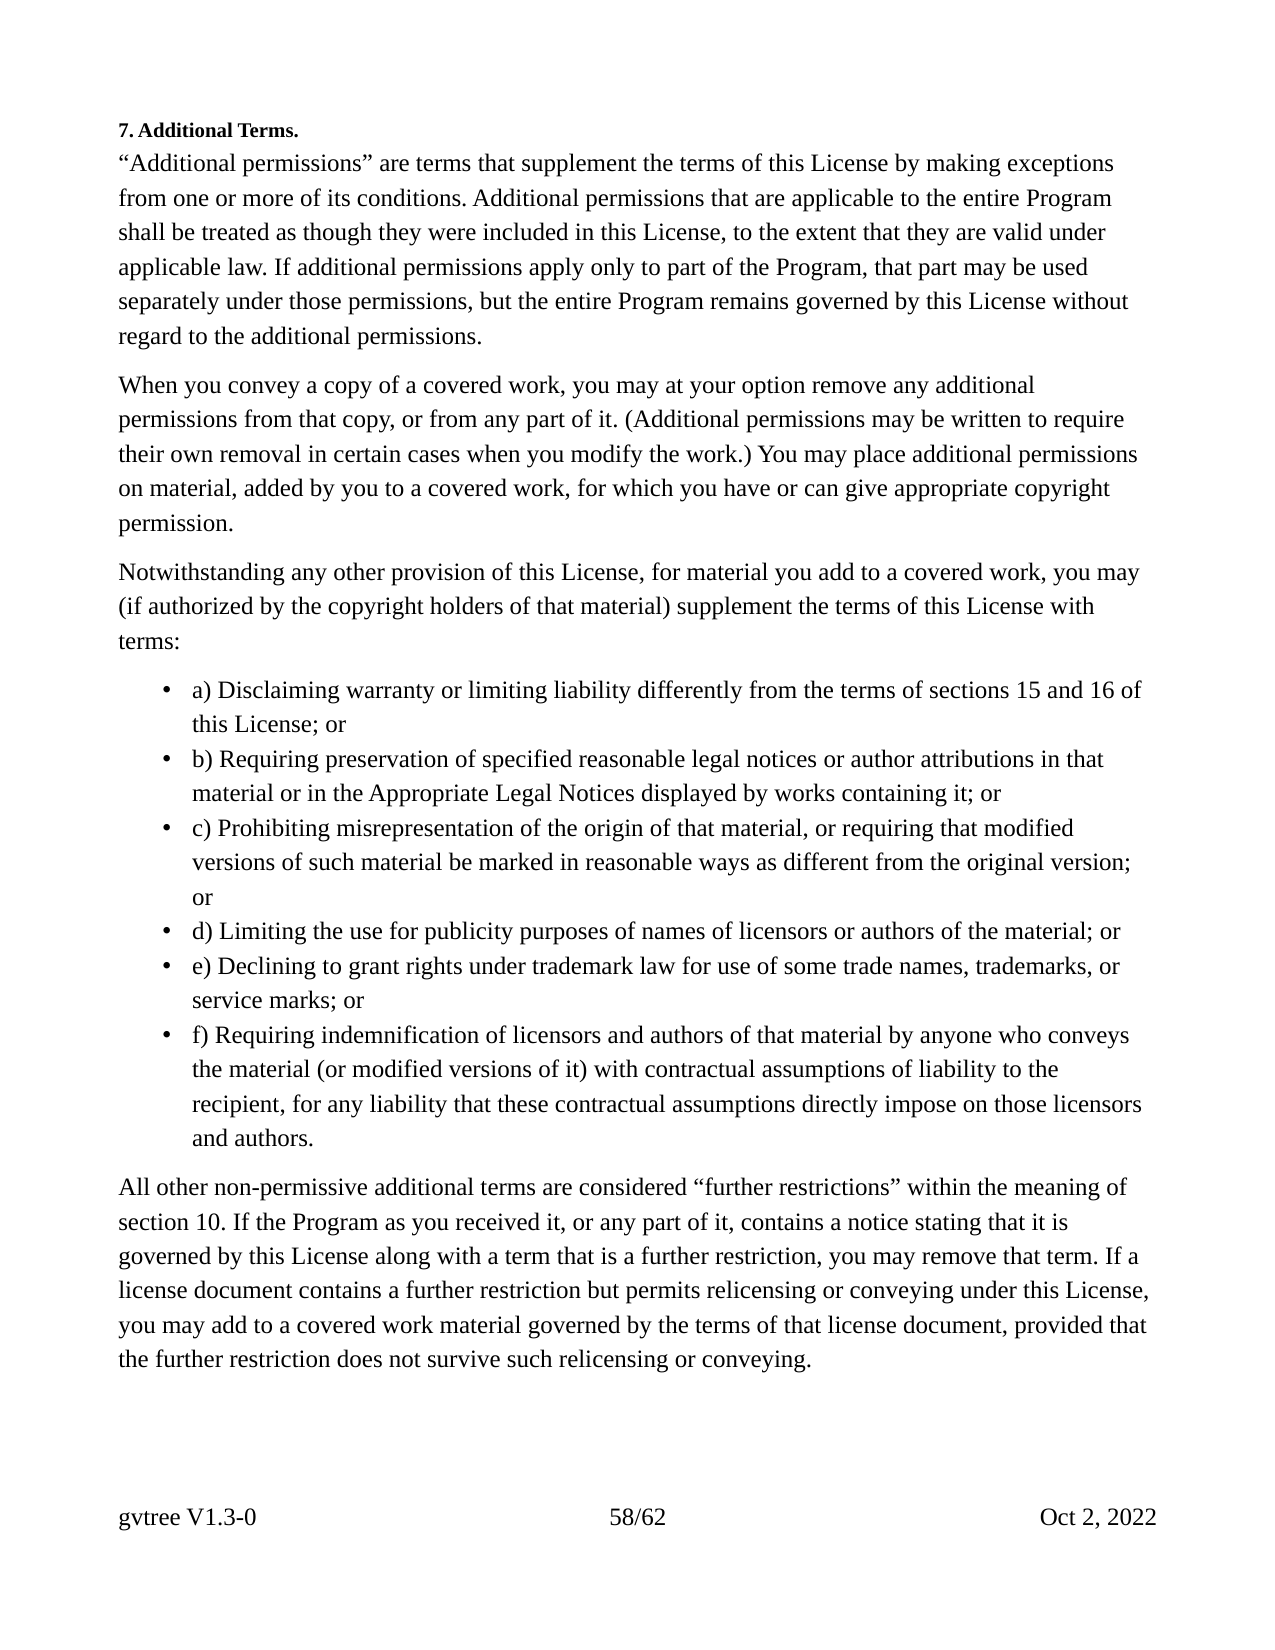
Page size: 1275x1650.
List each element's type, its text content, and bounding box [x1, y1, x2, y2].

text When you convey a copy of a covered work, you may at your option remove any additional permissions from that copy, or from any part of it. (Additional permissions may be written to require their own removal in certain cases when you modify the work.) You may place additional permissions on material, added by you to a covered work, for which you have or can give appropriate copyright permission. [118, 370, 1157, 537]
list e) Declining to grant rights under trademark law for use of some trade names, trademarks, or service marks; or [162, 951, 1157, 1014]
subtitle 7. Additional Terms. [118, 118, 1157, 142]
text Notwithstanding any other provision of this License, for material you add to a covered work, you may (if authorized by the copyright holders of that material) supplement the terms of this License with terms: [118, 557, 1157, 654]
list a) Disclaiming warranty or limiting liability differently from the terms of sections 15 and 16 of this License; or [162, 675, 1157, 738]
text “Additional permissions” are terms that supplement the terms of this License by making exceptions from one or more of its conditions. Additional permissions that are applicable to the entire Program shall be treated as though they were included in this License, to the extent that they are valid under applicable law. If additional permissions apply only to part of the Program, that part may be used separately under those permissions, but the entire Program remains governed by this License without regard to the additional permissions. [118, 148, 1157, 349]
list b) Requiring preservation of specified reasonable legal notices or author attributions in that material or in the Appropriate Legal Notices displayed by works containing it; or [162, 744, 1157, 807]
list d) Limiting the use for publicity purposes of names of licensors or authors of the material; or [162, 916, 1157, 945]
list c) Prohibiting misrepresentation of the origin of that material, or requiring that modified versions of such material be marked in reasonable ways as different from the original version; or [162, 813, 1157, 911]
list f) Requiring indemnification of licensors and authors of that material by anyone who conveys the material (or modified versions of it) with contractual assumptions of liability to the recipient, for any liability that these contractual assumptions directly impose on those licensors and authors. [162, 1020, 1157, 1152]
text All other non-permissive additional terms are considered “further restrictions” within the meaning of section 10. If the Program as you received it, or any part of it, contains a notice stating that it is governed by this License along with a term that is a further restriction, you may remove that term. If a license document contains a further restriction but permits relicensing or conveying under this License, you may add to a covered work material governed by the terms of that license document, provided that the further restriction does not survive such relicensing or conveying. [118, 1172, 1157, 1373]
